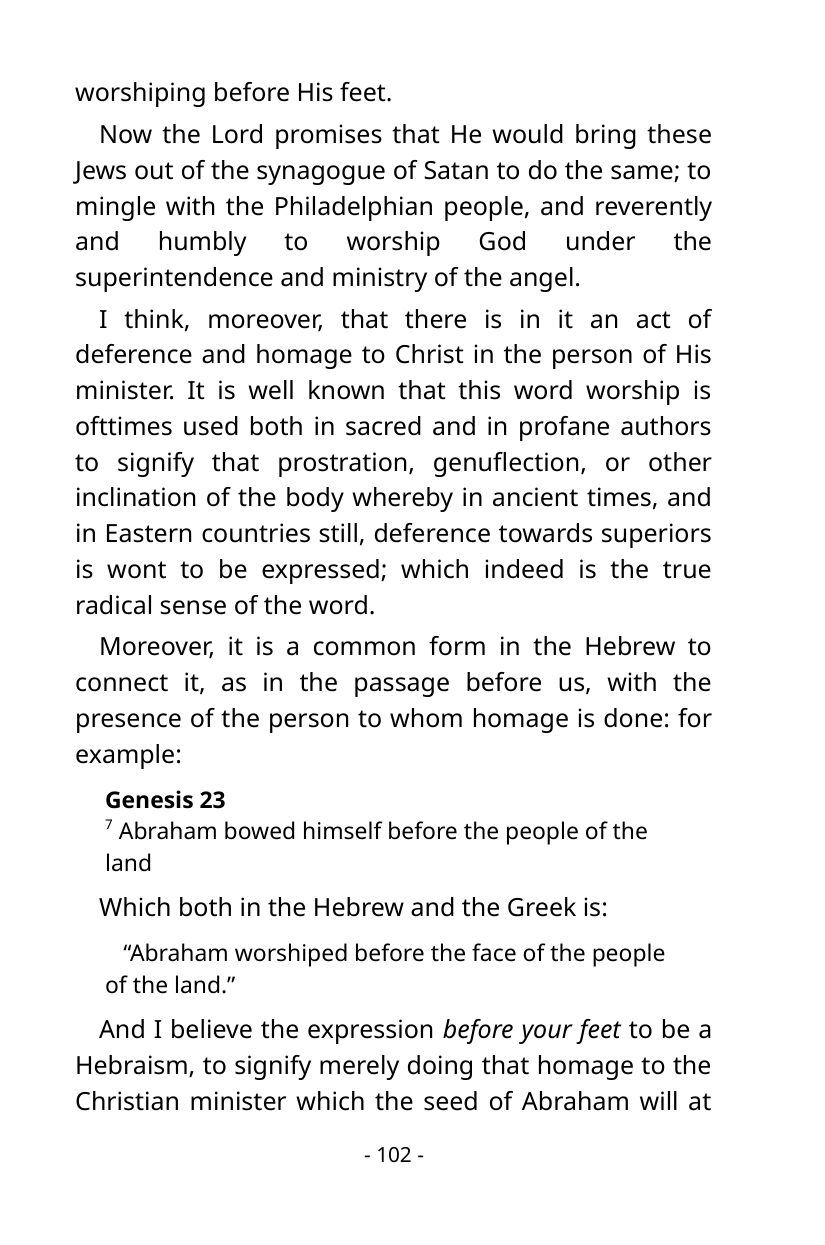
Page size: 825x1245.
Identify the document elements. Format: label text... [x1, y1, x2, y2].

text Moreover, it is a common form in the Hebrew to connect it, as in the passage before us, with the presence of the person to whom homage is done: for example: [75, 629, 712, 770]
text Which both in the Hebrew and the Greek is: [75, 890, 712, 924]
text 7 Abraham bowed himself before the people of the land [105, 815, 682, 878]
text worshiping before His feet. [75, 75, 712, 109]
text And I believe the expression before your feet to be a Hebraism, to signify merely doing that homage to the Christian minister which the seed of Abraham will at [75, 1012, 712, 1117]
text Now the Lord promises that He would bring these Jews out of the synagogue of Satan to do the same; to mingle with the Philadelphian people, and reverently and humbly to worship God under the superintendence and ministry of the angel. [75, 117, 712, 294]
text I think, moreover, that there is in it an act of deference and homage to Christ in the person of His minister. It is well known that this word worship is ofttimes used both in sacred and in profane authors to signify that prostration, genuflection, or other inclination of the body whereby in ancient times, and in Eastern countries still, deference towards superiors is wont to be expressed; which indeed is the true radical sense of the word. [75, 301, 712, 621]
text “Abraham worshiped before the face of the people of the land.” [105, 937, 682, 1000]
text Genesis 23 [105, 784, 712, 815]
